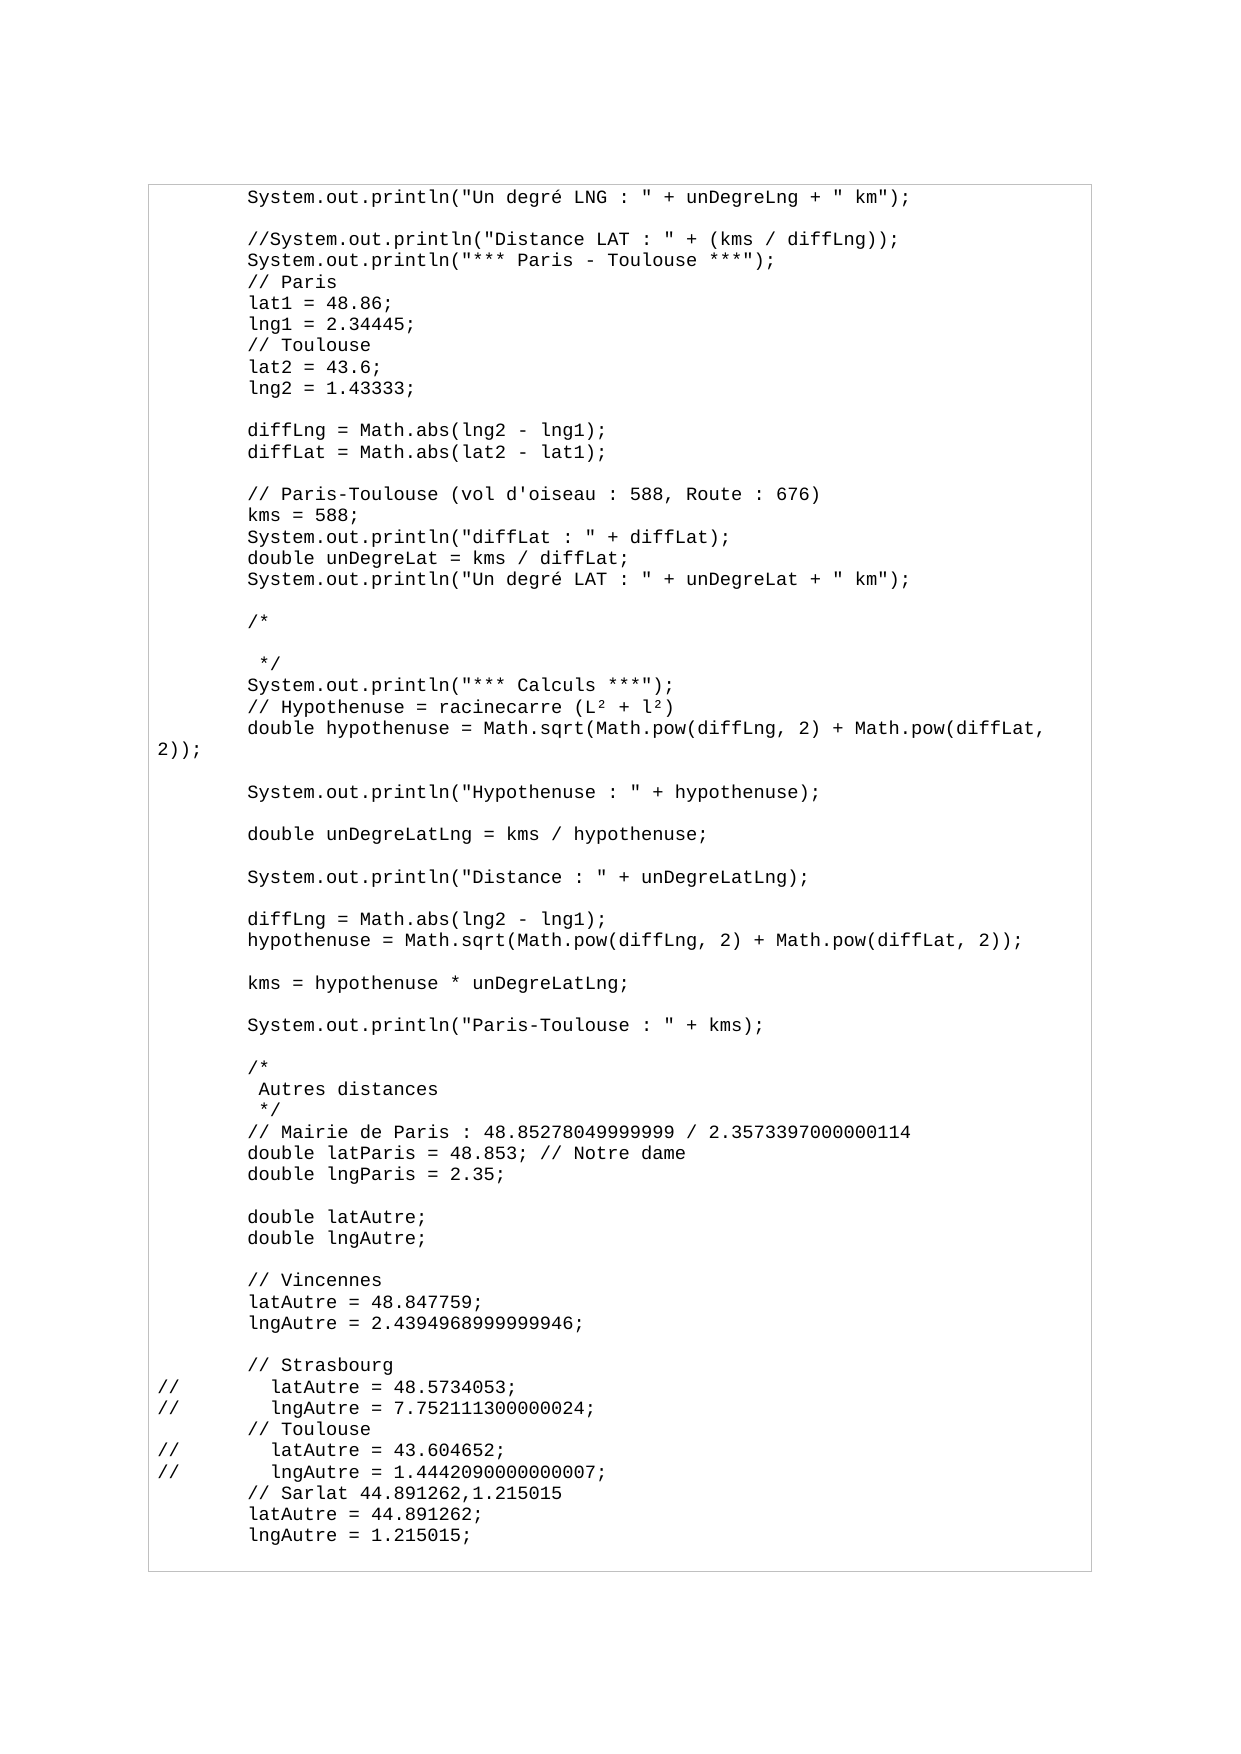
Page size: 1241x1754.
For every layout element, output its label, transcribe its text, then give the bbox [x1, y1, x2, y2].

text double unDegreLatLng = kms / hypothenuse; [149, 822, 1091, 846]
text // Toulouse [149, 333, 1091, 354]
text // Paris [149, 269, 1091, 291]
text kms = 588; [149, 503, 1091, 524]
text double lngParis = 2.35; [149, 1162, 1091, 1186]
text */ [149, 1098, 1091, 1119]
text // lngAutre = 7.752111300000024; [149, 1396, 1091, 1417]
text System.out.println("Un degré LAT : " + unDegreLat + " km"); [149, 567, 1091, 591]
text hypothenuse = Math.sqrt(Math.pow(diffLng, 2) + Math.pow(diffLat, 2)); [149, 928, 1091, 952]
text System.out.println("Hypothenuse : " + hypothenuse); [149, 779, 1091, 804]
text lng1 = 2.34445; [149, 312, 1091, 333]
text double latAutre; [149, 1204, 1091, 1226]
text // Vincennes [149, 1268, 1091, 1289]
text double hypothenuse = Math.sqrt(Math.pow(diffLng, 2) + Math.pow(diffLat, 2)); [149, 716, 1091, 761]
text diffLng = Math.abs(lng2 - lng1); [149, 907, 1091, 928]
text double lngAutre; [149, 1226, 1091, 1250]
text //System.out.println("Distance LAT : " + (kms / diffLng)); [149, 227, 1091, 248]
text lat2 = 43.6; [149, 354, 1091, 376]
text lngAutre = 2.4394968999999946; [149, 1311, 1091, 1335]
text System.out.println("Distance : " + unDegreLatLng); [149, 864, 1091, 889]
text Autres distances [149, 1077, 1091, 1098]
text // Sarlat 44.891262,1.215015 [149, 1481, 1091, 1502]
text // latAutre = 48.5734053; [149, 1374, 1091, 1396]
text // Mairie de Paris : 48.85278049999999 / 2.3573397000000114 [149, 1119, 1091, 1141]
text // Strasbourg [149, 1353, 1091, 1374]
text latAutre = 44.891262; [149, 1502, 1091, 1523]
text /* [149, 1056, 1091, 1077]
text // latAutre = 43.604652; [149, 1438, 1091, 1459]
text // Hypothenuse = racinecarre (L² + l²) [149, 694, 1091, 716]
text kms = hypothenuse * unDegreLatLng; [149, 971, 1091, 995]
text */ [149, 652, 1091, 673]
text // Paris-Toulouse (vol d'oiseau : 588, Route : 676) [149, 482, 1091, 503]
text lngAutre = 1.215015; [149, 1523, 1091, 1547]
text System.out.println("diffLat : " + diffLat); [149, 524, 1091, 546]
text System.out.println("*** Paris - Toulouse ***"); [149, 248, 1091, 269]
text lat1 = 48.86; [149, 291, 1091, 312]
text double unDegreLat = kms / diffLat; [149, 546, 1091, 567]
text System.out.println("*** Calculs ***"); [149, 673, 1091, 694]
text double latParis = 48.853; // Notre dame [149, 1141, 1091, 1162]
text System.out.println("Un degré LNG : " + unDegreLng + " km"); [149, 185, 1091, 209]
text diffLng = Math.abs(lng2 - lng1); [149, 418, 1091, 439]
text diffLat = Math.abs(lat2 - lat1); [149, 439, 1091, 464]
text // lngAutre = 1.4442090000000007; [149, 1459, 1091, 1481]
text // Toulouse [149, 1417, 1091, 1438]
text System.out.println("Paris-Toulouse : " + kms); [149, 1013, 1091, 1037]
text latAutre = 48.847759; [149, 1289, 1091, 1311]
text lng2 = 1.43333; [149, 376, 1091, 400]
text /* [149, 609, 1091, 634]
